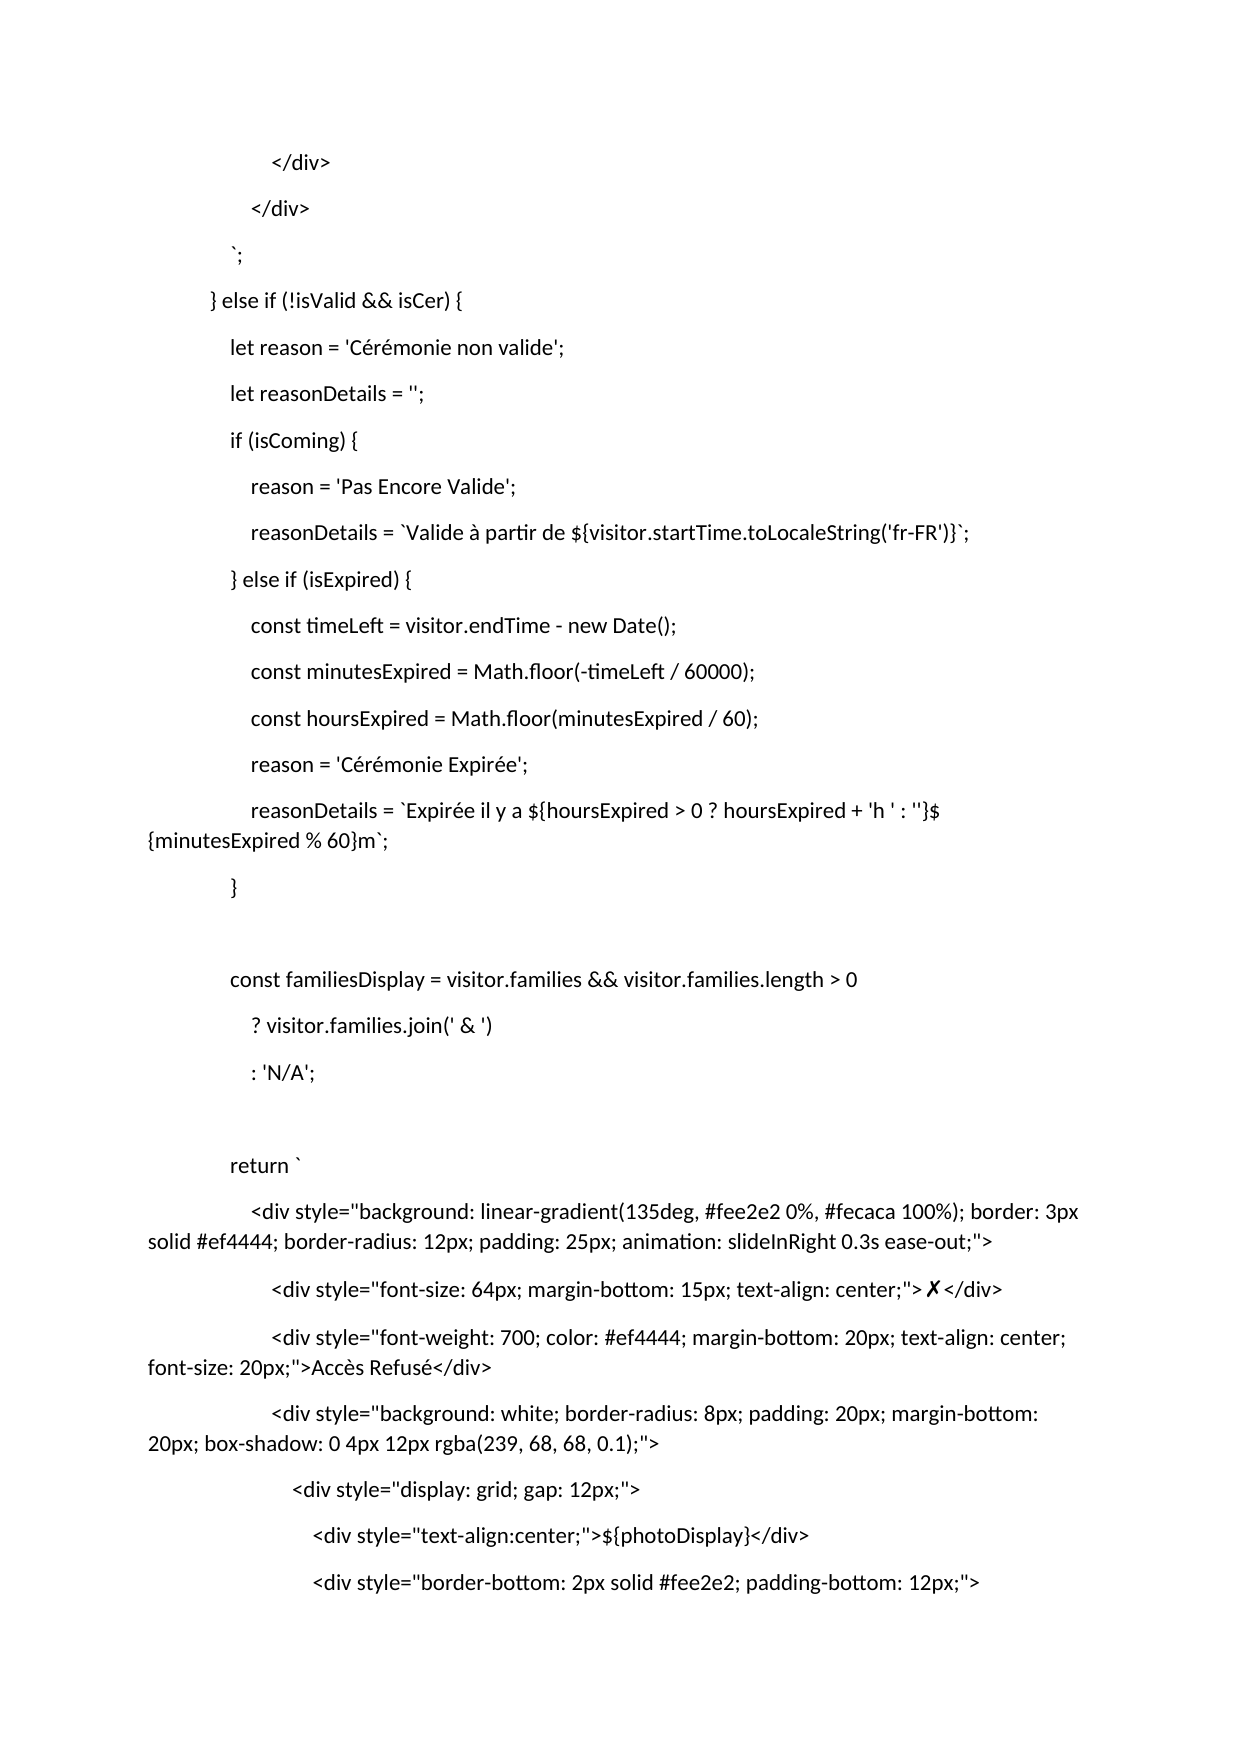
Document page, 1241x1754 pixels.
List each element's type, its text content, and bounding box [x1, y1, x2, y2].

text <div style="border-bottom: 2px solid #fee2e2; padding-bottom: 12px;"> [148, 1568, 1093, 1596]
text <div style="font-size: 64px; margin-bottom: 15px; text-align: center;">✗</div> [148, 1273, 1093, 1304]
text <div style="font-weight: 700; color: #ef4444; margin-bottom: 20px; text-align: center; font-size: 20px;">Accès Refusé</div> [148, 1323, 1093, 1381]
text reasonDetails = `Expirée il y a ${hoursExpired > 0 ? hoursExpired + 'h ' : ''}${minutesExpired % 60}m`; [148, 797, 1093, 854]
text reasonDetails = `Valide à partir de ${visitor.startTime.toLocaleString('fr-FR')}`; [148, 518, 1093, 546]
text <div style="background: linear-gradient(135deg, #fee2e2 0%, #fecaca 100%); border: 3px solid #ef4444; border-radius: 12px; padding: 25px; animation: slideInRight 0.3s ease-out;"> [148, 1197, 1093, 1255]
text ? visitor.families.join(' & ') [148, 1012, 1093, 1040]
text : 'N/A'; [148, 1058, 1093, 1086]
text if (isComing) { [148, 426, 1093, 454]
text </div> [148, 194, 1093, 222]
text } [148, 873, 1093, 901]
text let reason = 'Cérémonie non valide'; [148, 333, 1093, 361]
text const hoursExpired = Math.floor(minutesExpired / 60); [148, 704, 1093, 732]
text } else if (isExpired) { [148, 565, 1093, 593]
text <div style="background: white; border-radius: 8px; padding: 20px; margin-bottom: 20px; box-shadow: 0 4px 12px rgba(239, 68, 68, 0.1);"> [148, 1399, 1093, 1457]
text const familiesDisplay = visitor.families && visitor.families.length > 0 [148, 965, 1093, 993]
text const timeLeft = visitor.endTime - new Date(); [148, 611, 1093, 639]
text } else if (!isValid && isCer) { [148, 287, 1093, 315]
text </div> [148, 148, 1093, 176]
text <div style="text-align:center;">${photoDisplay}</div> [148, 1521, 1093, 1549]
text reason = 'Pas Encore Valide'; [148, 472, 1093, 500]
text <div style="display: grid; gap: 12px;"> [148, 1475, 1093, 1503]
text let reasonDetails = ''; [148, 379, 1093, 407]
text return ` [148, 1151, 1093, 1179]
text reason = 'Cérémonie Expirée'; [148, 750, 1093, 778]
text `; [148, 240, 1093, 268]
text const minutesExpired = Math.floor(-timeLeft / 60000); [148, 657, 1093, 686]
